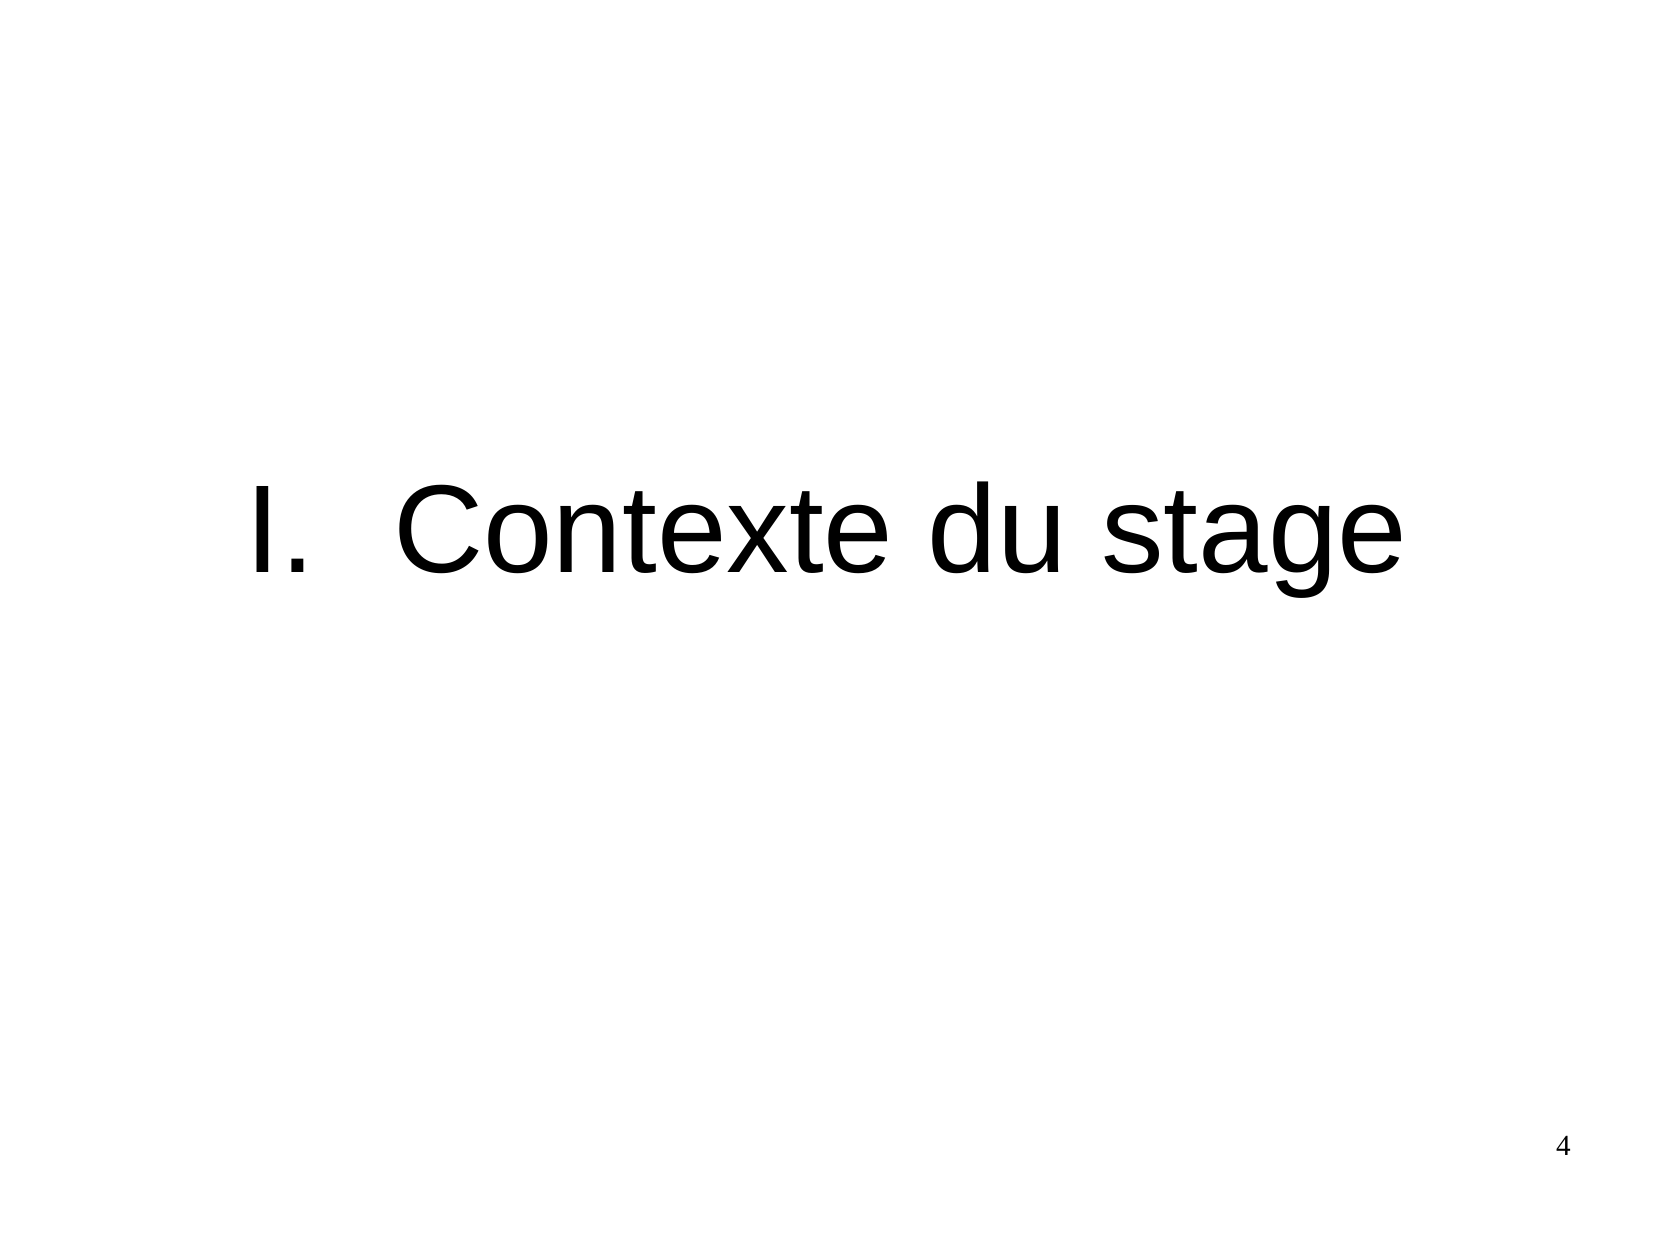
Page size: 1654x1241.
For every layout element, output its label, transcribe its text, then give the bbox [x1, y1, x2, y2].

subtitle I. Contexte du stage [82, 49, 1571, 1010]
